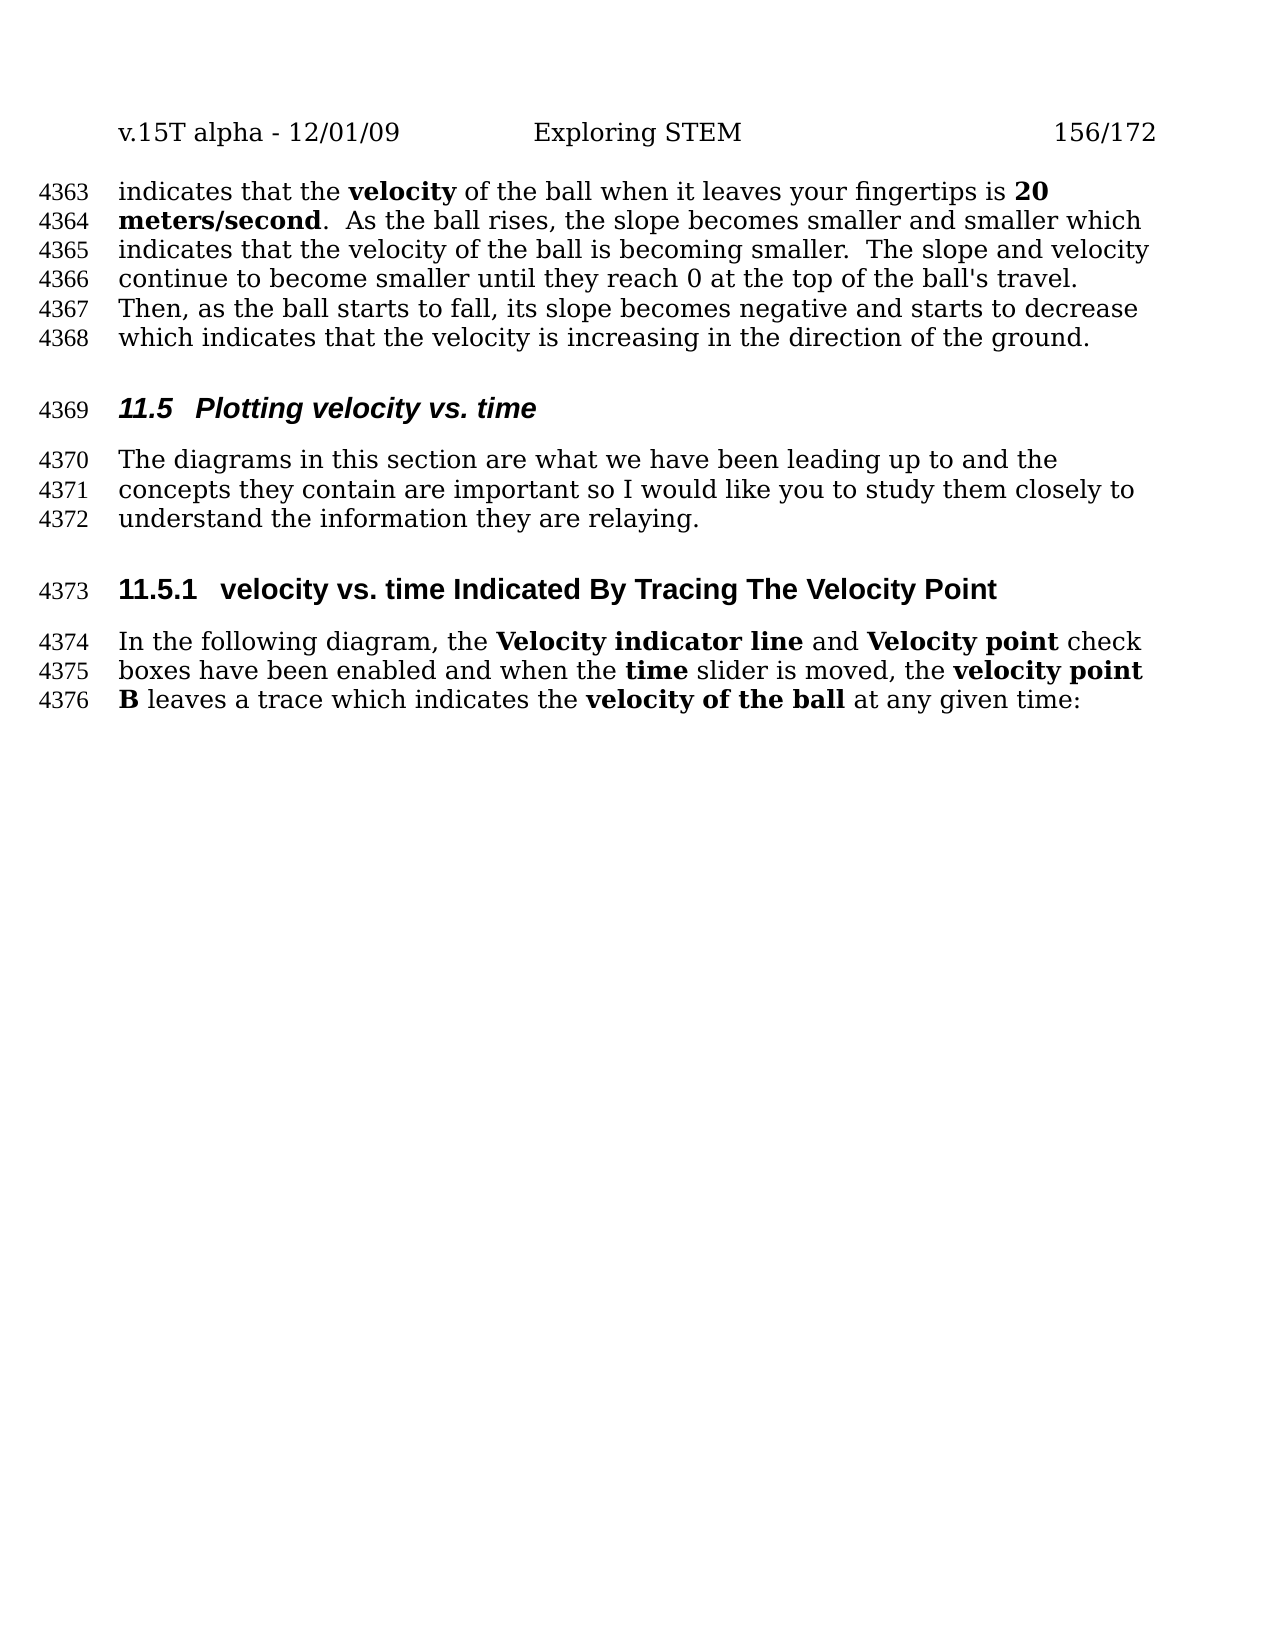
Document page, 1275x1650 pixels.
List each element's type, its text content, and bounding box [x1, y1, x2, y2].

text In the following diagram, the Velocity indicator line and Velocity point check boxes have been enabled and when the time slider is moved, the velocity point B leaves a trace which indicates the velocity of the ball at any given time: [118, 627, 1157, 715]
text The diagrams in this section are what we have been leading up to and the concepts they contain are important so I would like you to study them closely to understand the information they are relaying. [118, 446, 1157, 533]
subtitle velocity vs. time Indicated By Tracing The Velocity Point [118, 572, 1157, 606]
text indicates that the velocity of the ball when it leaves your fingertips is 20 meters/second. As the ball rises, the slope becomes smaller and smaller which indicates that the velocity of the ball is becoming smaller. The slope and velocity continue to become smaller until they reach 0 at the top of the ball's travel. Then, as the ball starts to fall, its slope becomes negative and starts to decrease which indicates that the velocity is increasing in the direction of the ground. [118, 177, 1157, 352]
subtitle Plotting velocity vs. time [118, 391, 1157, 425]
